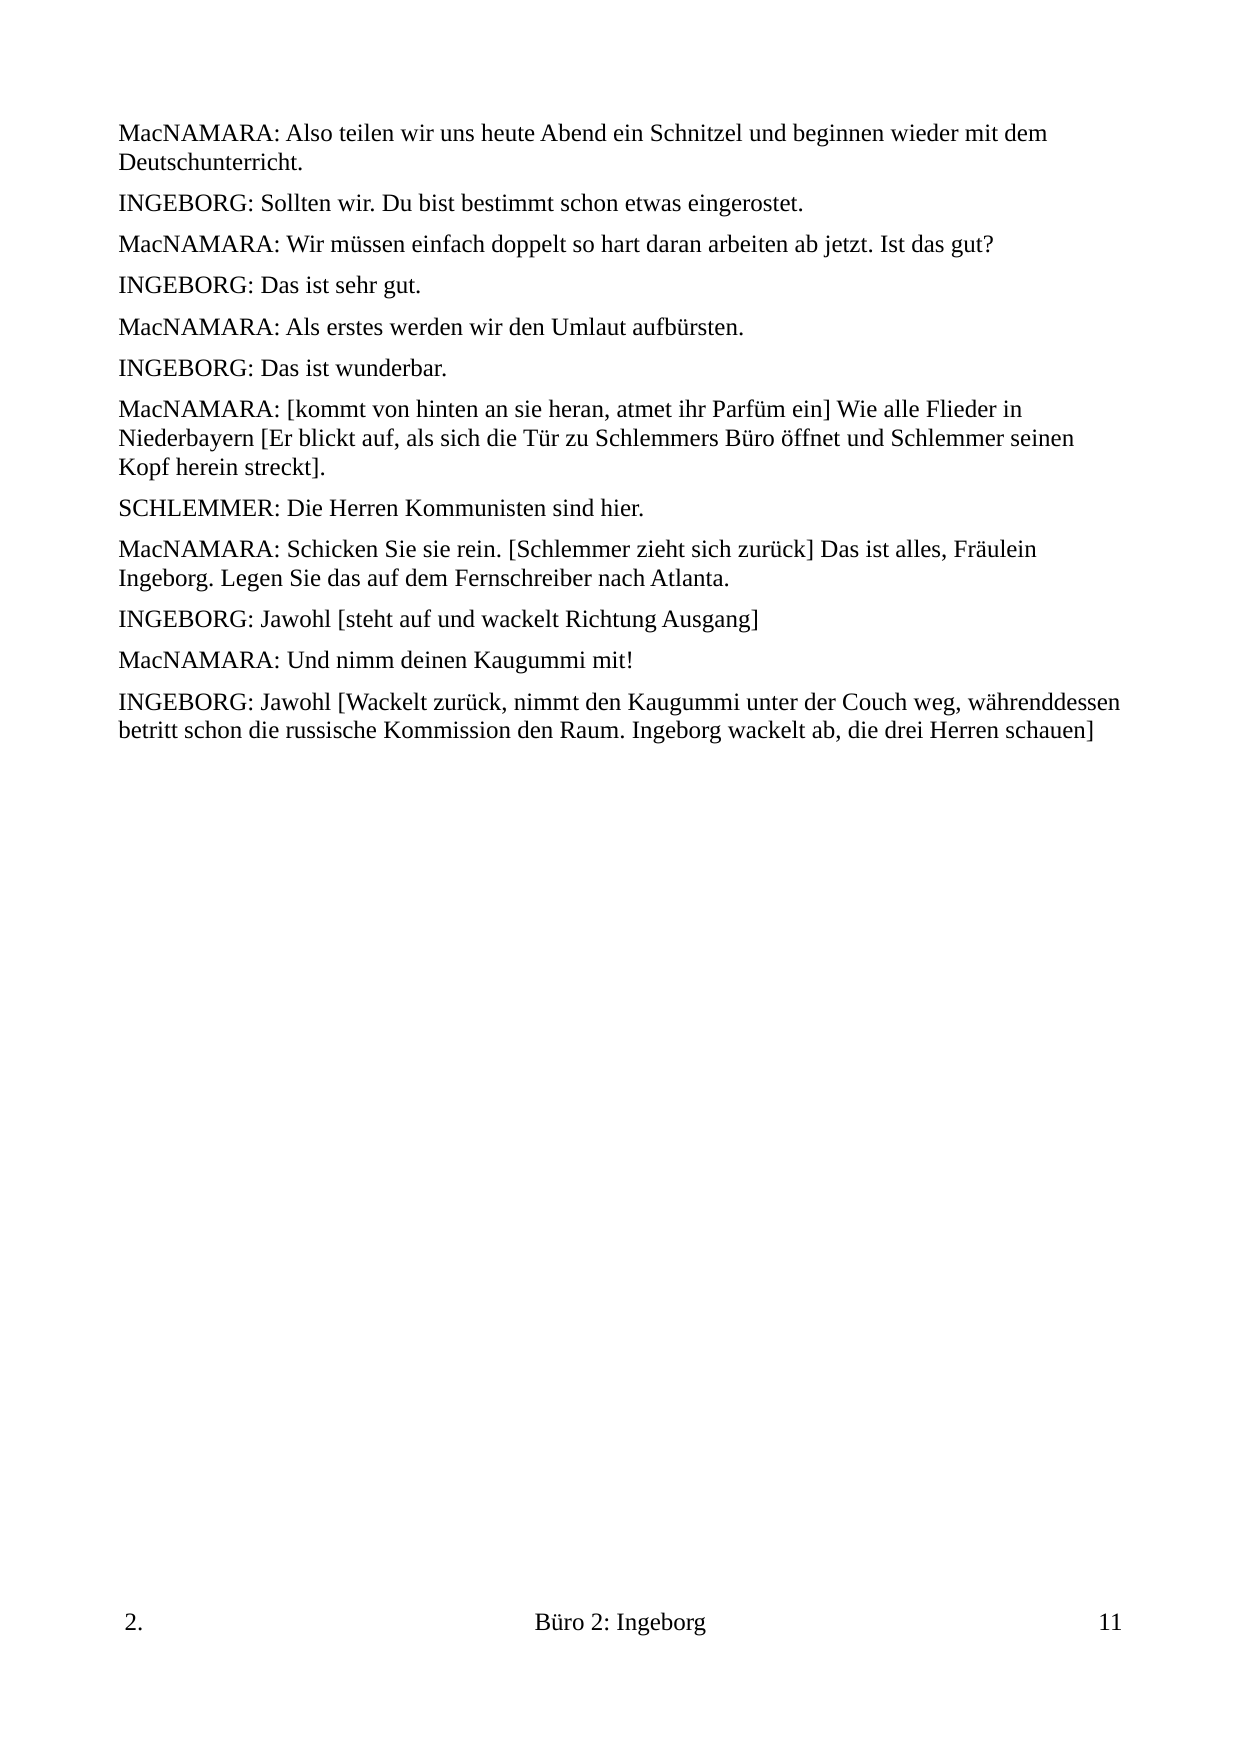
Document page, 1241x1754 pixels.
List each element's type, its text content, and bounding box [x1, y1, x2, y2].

text MacNAMARA: Also teilen wir uns heute Abend ein Schnitzel und beginnen wieder mit dem Deutschunterricht. [118, 118, 1122, 176]
text INGEBORG: Das ist wunderbar. [118, 353, 1122, 382]
text INGEBORG: Sollten wir. Du bist bestimmt schon etwas eingerostet. [118, 188, 1122, 217]
text MacNAMARA: [kommt von hinten an sie heran, atmet ihr Parfüm ein] Wie alle Flieder in Niederbayern [Er blickt auf, als sich die Tür zu Schlemmers Büro öffnet und Schlemmer seinen Kopf herein streckt]. [118, 394, 1122, 481]
text INGEBORG: Das ist sehr gut. [118, 271, 1122, 299]
text MacNAMARA: Als erstes werden wir den Umlaut aufbürsten. [118, 312, 1122, 341]
text MacNAMARA: Und nimm deinen Kaugummi mit! [118, 646, 1122, 674]
text MacNAMARA: Wir müssen einfach doppelt so hart daran arbeiten ab jetzt. Ist das gut? [118, 229, 1122, 258]
text INGEBORG: Jawohl [steht auf und wackelt Richtung Ausgang] [118, 604, 1122, 633]
text SCHLEMMER: Die Herren Kommunisten sind hier. [118, 493, 1122, 522]
text INGEBORG: Jawohl [Wackelt zurück, nimmt den Kaugummi unter der Couch weg, währenddessen betritt schon die russische Kommission den Raum. Ingeborg wackelt ab, die drei Herren schauen] [118, 687, 1122, 744]
text MacNAMARA: Schicken Sie sie rein. [Schlemmer zieht sich zurück] Das ist alles, Fräulein Ingeborg. Legen Sie das auf dem Fernschreiber nach Atlanta. [118, 534, 1122, 592]
